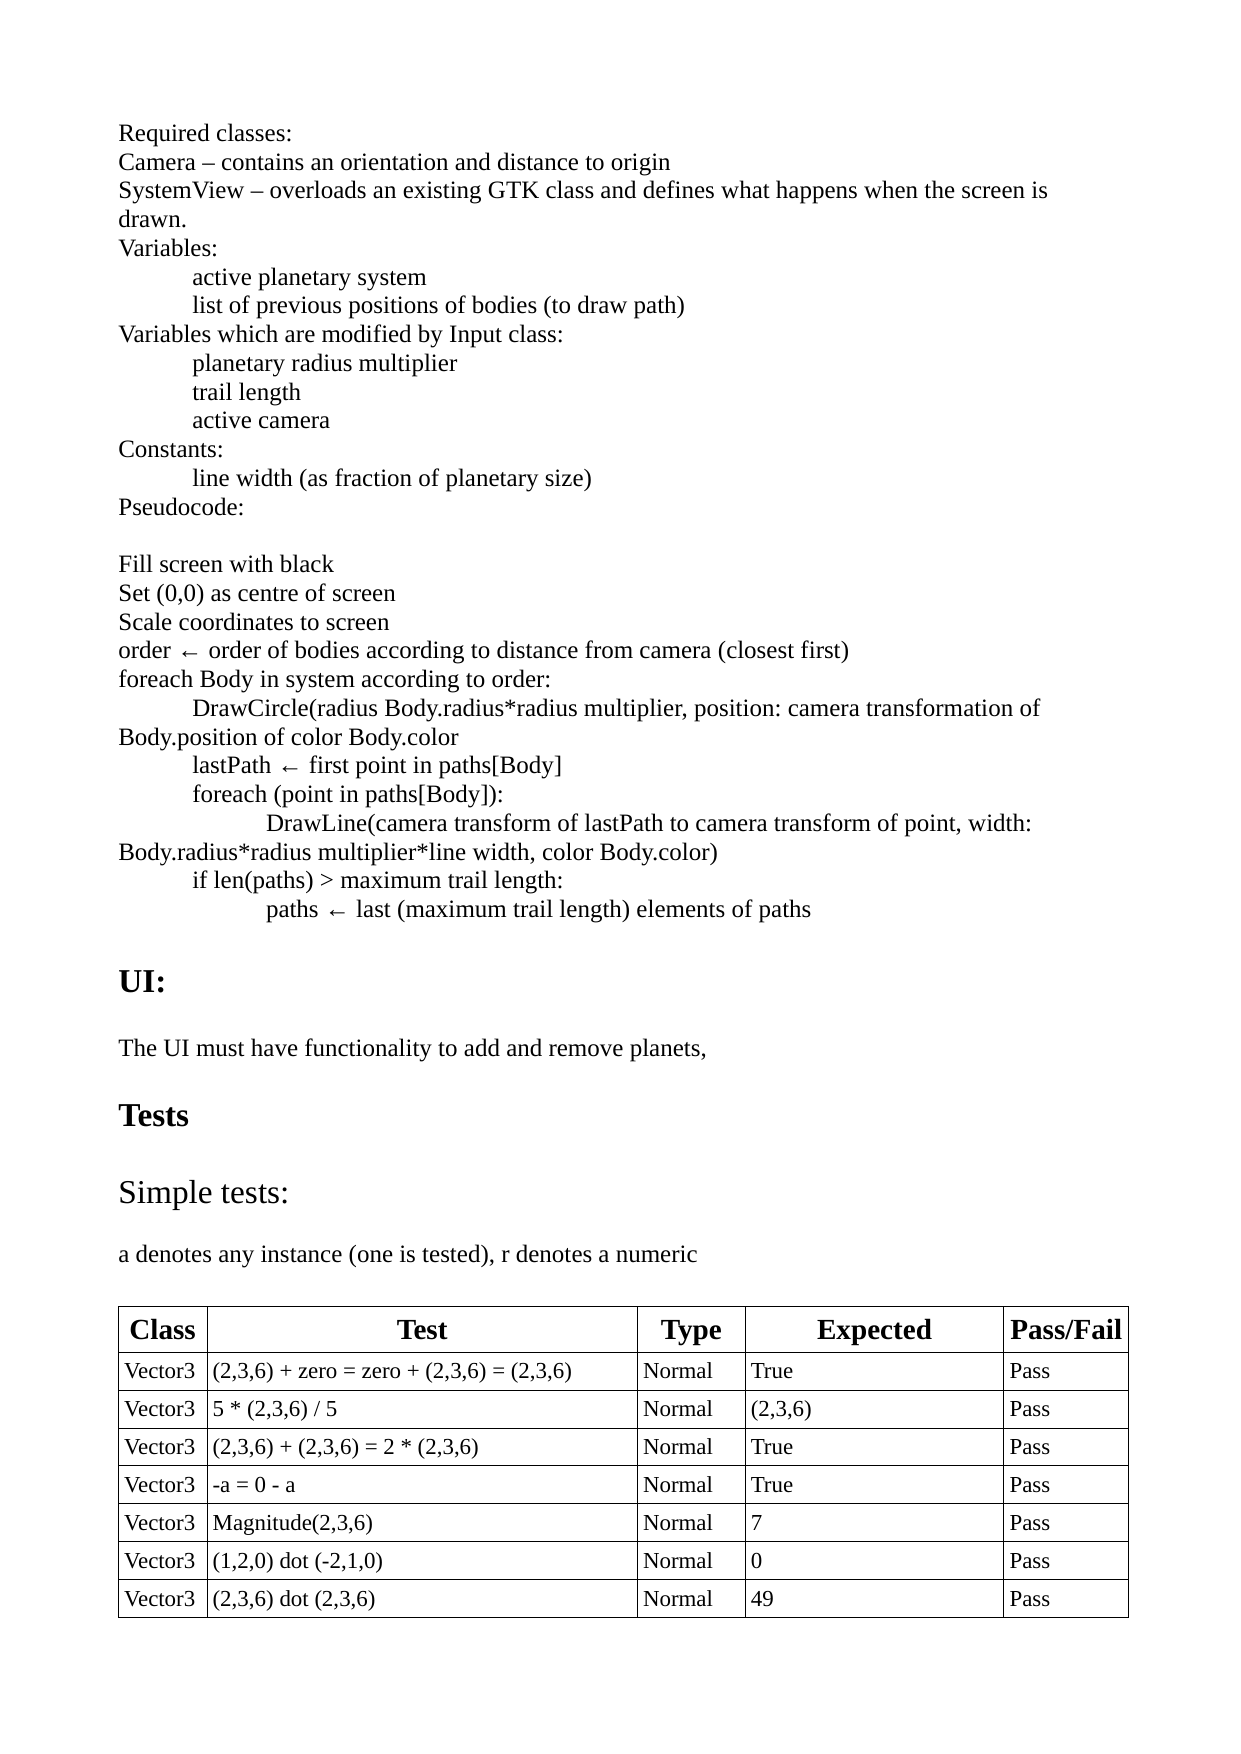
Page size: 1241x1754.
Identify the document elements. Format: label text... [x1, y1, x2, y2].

text paths ← last (maximum trail length) elements of paths [118, 894, 1122, 923]
table_header Expected [746, 1307, 1003, 1352]
table_cell Magnitude(2,3,6) [208, 1504, 637, 1541]
table_cell Pass [1004, 1580, 1128, 1617]
table_cell (2,3,6) + zero = zero + (2,3,6) = (2,3,6) [208, 1353, 637, 1389]
text line width (as fraction of planetary size) [118, 463, 1122, 492]
table_cell (2,3,6) dot (2,3,6) [208, 1580, 637, 1617]
table_cell Vector3 [119, 1391, 207, 1427]
text Camera – contains an orientation and distance to origin [118, 147, 1122, 176]
text if len(paths) > maximum trail length: [118, 866, 1122, 894]
table_cell (2,3,6) + (2,3,6) = 2 * (2,3,6) [208, 1429, 637, 1465]
table_cell True [746, 1353, 1003, 1389]
text Constants: [118, 434, 1122, 463]
text Tests [118, 1096, 1122, 1134]
text list of previous positions of bodies (to draw path) [118, 291, 1122, 319]
text trail length [118, 377, 1122, 406]
table_cell Normal [638, 1466, 745, 1503]
text order ← order of bodies according to distance from camera (closest first) [118, 636, 1122, 664]
table_cell Normal [638, 1580, 745, 1617]
text foreach (point in paths[Body]): [118, 779, 1122, 808]
table_cell Vector3 [119, 1466, 207, 1503]
table_cell True [746, 1466, 1003, 1503]
text Pseudocode: [118, 492, 1122, 521]
table_cell -a = 0 - a [208, 1466, 637, 1503]
table_cell (2,3,6) [746, 1391, 1003, 1427]
text SystemView – overloads an existing GTK class and defines what happens when the screen is drawn. [118, 176, 1122, 233]
text Variables which are modified by Input class: [118, 319, 1122, 348]
text lastPath ← first point in paths[Body] [118, 751, 1122, 779]
table_cell Normal [638, 1429, 745, 1465]
text planetary radius multiplier [118, 348, 1122, 377]
text Simple tests: [118, 1172, 1122, 1211]
text Scale coordinates to screen [118, 607, 1122, 636]
table_header Type [638, 1307, 745, 1352]
text Fill screen with black [118, 549, 1122, 578]
text active planetary system [118, 262, 1122, 291]
table_cell Vector3 [119, 1542, 207, 1579]
table_cell Vector3 [119, 1504, 207, 1541]
table_cell 0 [746, 1542, 1003, 1579]
table_header Test [208, 1307, 637, 1352]
text DrawCircle(radius Body.radius*radius multiplier, position: camera transformation of Body.position of color Body.color [118, 693, 1122, 751]
table_cell Pass [1004, 1466, 1128, 1503]
table_cell Pass [1004, 1504, 1128, 1541]
table_cell 7 [746, 1504, 1003, 1541]
table_header Class [119, 1307, 207, 1352]
table_header Pass/Fail [1004, 1307, 1128, 1352]
table_cell 5 * (2,3,6) / 5 [208, 1391, 637, 1427]
table_cell Pass [1004, 1429, 1128, 1465]
text foreach Body in system according to order: [118, 664, 1122, 693]
text Required classes: [118, 118, 1122, 147]
text Variables: [118, 233, 1122, 262]
table_cell Vector3 [119, 1580, 207, 1617]
table_cell Normal [638, 1542, 745, 1579]
table_cell Pass [1004, 1391, 1128, 1427]
text a denotes any instance (one is tested), r denotes a numeric [118, 1239, 1122, 1268]
table_cell Normal [638, 1353, 745, 1389]
table_cell Pass [1004, 1353, 1128, 1389]
table_cell Vector3 [119, 1353, 207, 1389]
table_cell Normal [638, 1504, 745, 1541]
table_cell Vector3 [119, 1429, 207, 1465]
table_cell 49 [746, 1580, 1003, 1617]
text UI: [118, 961, 1122, 1000]
text Set (0,0) as centre of screen [118, 578, 1122, 607]
text The UI must have functionality to add and remove planets, [118, 1033, 1122, 1062]
text DrawLine(camera transform of lastPath to camera transform of point, width: Body.radius*radius multiplier*line width, color Body.color) [118, 808, 1122, 866]
table_cell (1,2,0) dot (-2,1,0) [208, 1542, 637, 1579]
table_cell True [746, 1429, 1003, 1465]
table_cell Normal [638, 1391, 745, 1427]
table_cell Pass [1004, 1542, 1128, 1579]
text active camera [118, 406, 1122, 434]
